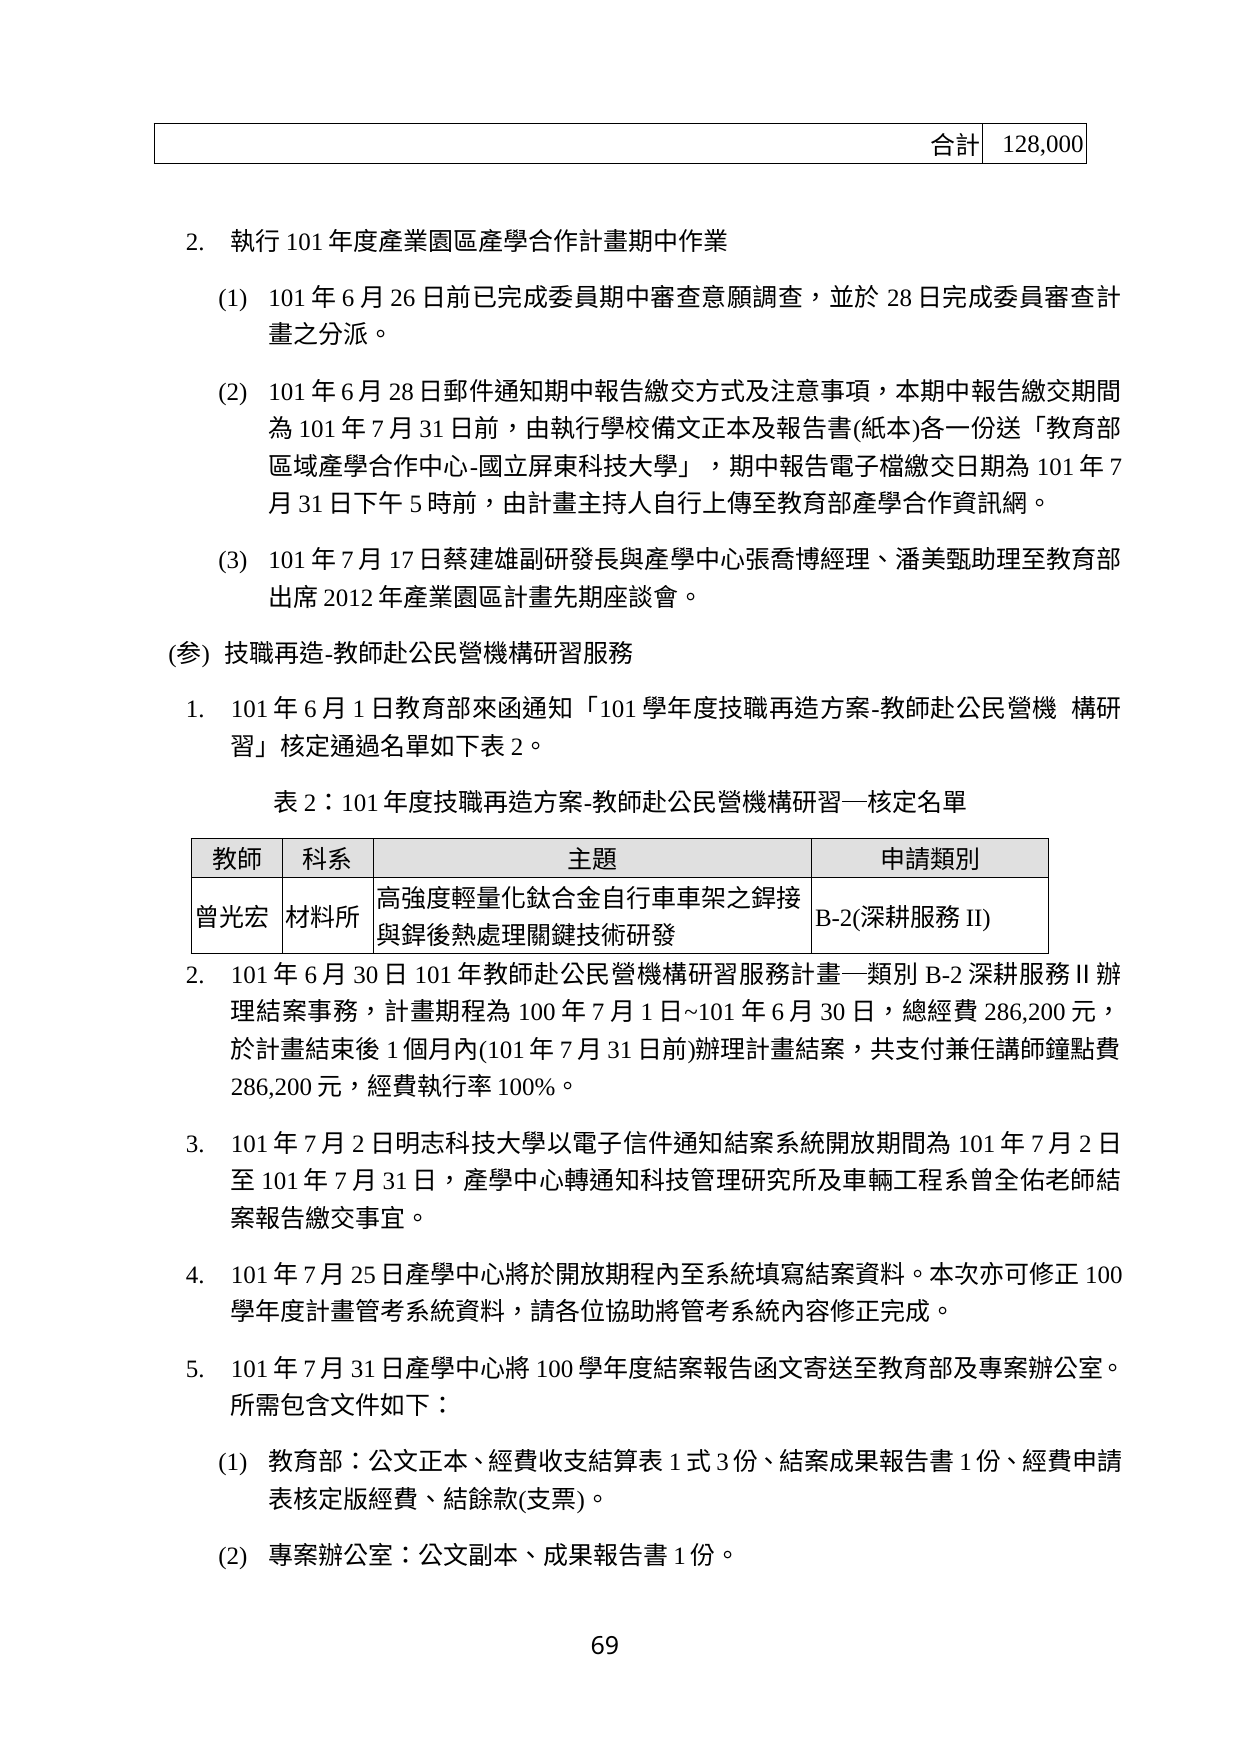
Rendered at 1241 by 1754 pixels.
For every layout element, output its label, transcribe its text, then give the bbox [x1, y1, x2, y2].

list 101年7月25日產學中心將於開放期程內至系統填寫結案資料。本次亦可修正100學年度計畫管考系統資料，請各位協助將管考系統內容修正完成。 [186, 1254, 1122, 1329]
list 101年7月31日產學中心將100學年度結案報告函文寄送至教育部及專案辦公室。所需包含文件如下： [186, 1347, 1122, 1422]
table_header 申請類別 [812, 839, 1048, 877]
table_header 教師 [192, 839, 282, 877]
table_cell 128,000 [983, 124, 1086, 163]
table_cell 材料所 [283, 878, 373, 953]
table_cell 曾光宏 [192, 878, 282, 953]
list 101年6月28日郵件通知期中報告繳交方式及注意事項，本期中報告繳交期間為101年7月31日前，由執行學校備文正本及報告書(紙本)各一份送「教育部區域產學合作中心-國立屏東科技大學」，期中報告電子檔繳交日期為101年7月31日下午 5時前，由計畫主持人自行上傳至教育部產學合作資訊網。 [218, 371, 1122, 521]
list 101年7月2日明志科技大學以電子信件通知結案系統開放期間為101年7月2日至101年7月31日，產學中心轉通知科技管理研究所及車輛工程系曾全佑老師結案報告繳交事宜。 [186, 1122, 1122, 1235]
table_header 科系 [283, 839, 373, 877]
table_cell 高強度輕量化鈦合金自行車車架之銲接與銲後熱處理關鍵技術研發 [374, 878, 811, 953]
list 專案辦公室：公文副本、成果報告書1份。 [218, 1535, 1122, 1572]
list 101年7月17日蔡建雄副研發長與產學中心張喬博經理、潘美甄助理至教育部出席2012年產業園區計畫先期座談會。 [218, 539, 1122, 614]
list 101年6月1日教育部來函通知「101學年度技職再造方案-教師赴公民營機 構研習」核定通過名單如下表2。 [186, 688, 1122, 763]
list 教育部：公文正本、經費收支結算表1式3份、結案成果報告書1份、經費申請表核定版經費、結餘款(支票)。 [218, 1441, 1122, 1516]
table_cell B-2(深耕服務II) [812, 878, 1048, 953]
text 表2：101年度技職再造方案-教師赴公民營機構研習─核定名單 [118, 782, 1122, 819]
table_header 主題 [374, 839, 811, 877]
list 技職再造-教師赴公民營機構研習服務 [168, 633, 1122, 669]
table_cell 合計 [155, 124, 982, 163]
list 101年6月26日前已完成委員期中審查意願調查，並於28日完成委員審查計畫之分派。 [218, 277, 1122, 352]
list 執行101年度產業園區產學合作計畫期中作業 [186, 221, 1122, 258]
list 101年6月30日101年教師赴公民營機構研習服務計畫─類別B-2深耕服務Ⅱ辦理結案事務，計畫期程為100年7月1日~101年6月30日，總經費286,200元，於計畫結束後1個月內(101年7月31日前)辦理計畫結案，共支付兼任講師鐘點費286,200元，經費執行率100%。 [186, 954, 1122, 1104]
